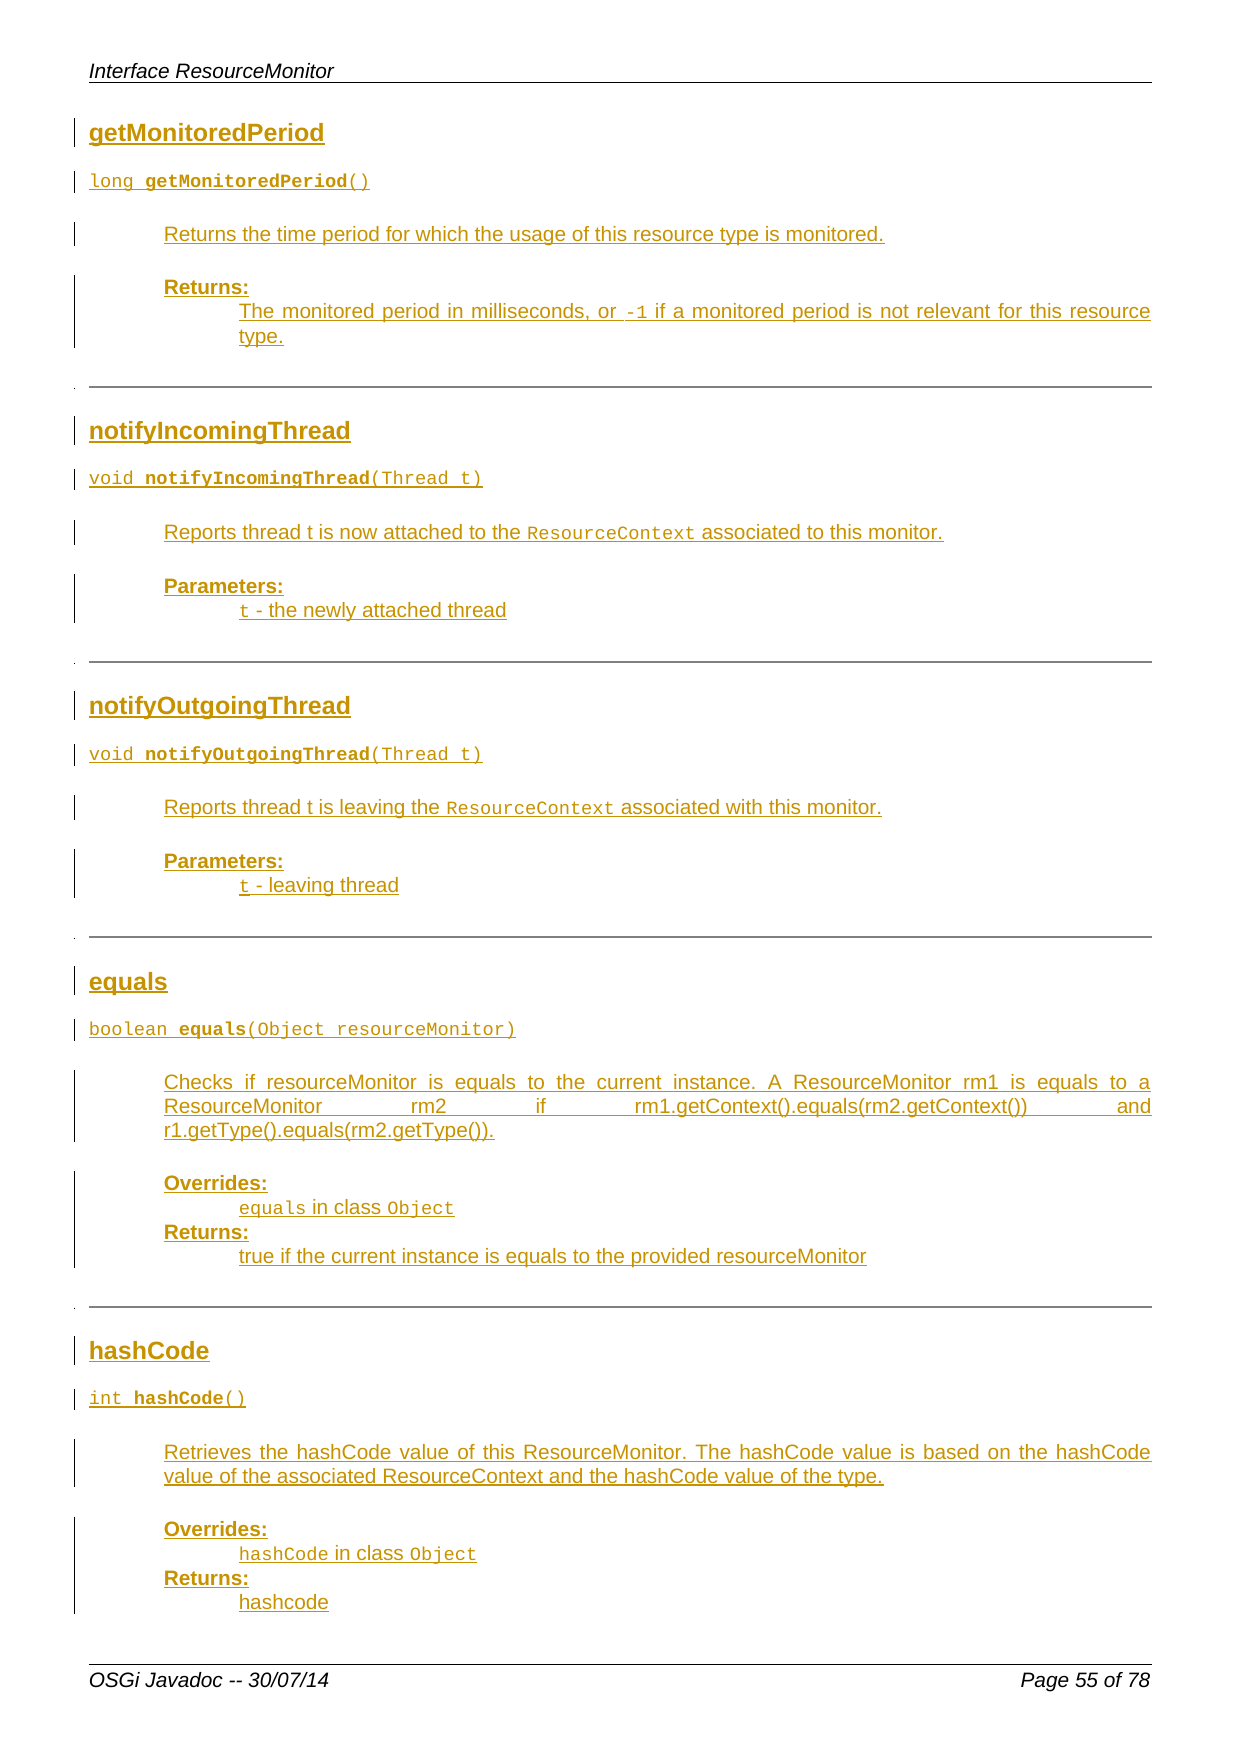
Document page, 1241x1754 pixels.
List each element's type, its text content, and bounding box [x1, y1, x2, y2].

text hashCode in class Object [238, 1541, 1152, 1566]
text Parameters: [163, 574, 1152, 598]
subtitle equals [88, 966, 1152, 995]
text The monitored period in milliseconds, or -1 if a monitored period is not relevant for this resource type. [238, 299, 1152, 348]
subtitle getMonitoredPeriod [88, 118, 1152, 147]
text Overrides: [163, 1517, 1152, 1541]
text Reports thread t is leaving the ResourceContext associated with this monitor. [163, 795, 1152, 820]
text void notifyOutgoingThread(Thread t) [88, 744, 1152, 766]
text t - leaving thread [238, 873, 1152, 898]
text int hashCode() [88, 1389, 1152, 1410]
subtitle hashCode [88, 1336, 1152, 1365]
text Parameters: [163, 849, 1152, 873]
subtitle notifyIncomingThread [88, 416, 1152, 445]
text Returns: [163, 1566, 1152, 1590]
text Reports thread t is now attached to the ResourceContext associated to this monitor. [163, 519, 1152, 545]
text Returns: [163, 275, 1152, 299]
text t - the newly attached thread [238, 598, 1152, 623]
text Returns the time period for which the usage of this resource type is monitored. [163, 222, 1152, 246]
text long getMonitoredPeriod() [88, 171, 1152, 193]
text hashcode [238, 1590, 1152, 1614]
text Retrieves the hashCode value of this ResourceMonitor. The hashCode value is based on the hashCode [163, 1439, 1152, 1461]
text void notifyIncomingThread(Thread t) [88, 469, 1152, 490]
text value of the associated ResourceContext and the hashCode value of the type. [163, 1462, 1152, 1487]
text Returns: [163, 1220, 1152, 1244]
text true if the current instance is equals to the provided resourceMonitor [238, 1244, 1152, 1268]
text Checks if resourceMonitor is equals to the current instance. A ResourceMonitor rm1 is equals to a ResourceMonitor rm2 if rm1.getContext().equals(rm2.getContext()) and [163, 1070, 1152, 1115]
text boolean equals(Object resourceMonitor) [88, 1019, 1152, 1041]
text equals in class Object [238, 1195, 1152, 1220]
subtitle notifyOutgoingThread [88, 691, 1152, 720]
text r1.getType().equals(rm2.getType()). [163, 1116, 1152, 1142]
text Overrides: [163, 1171, 1152, 1195]
